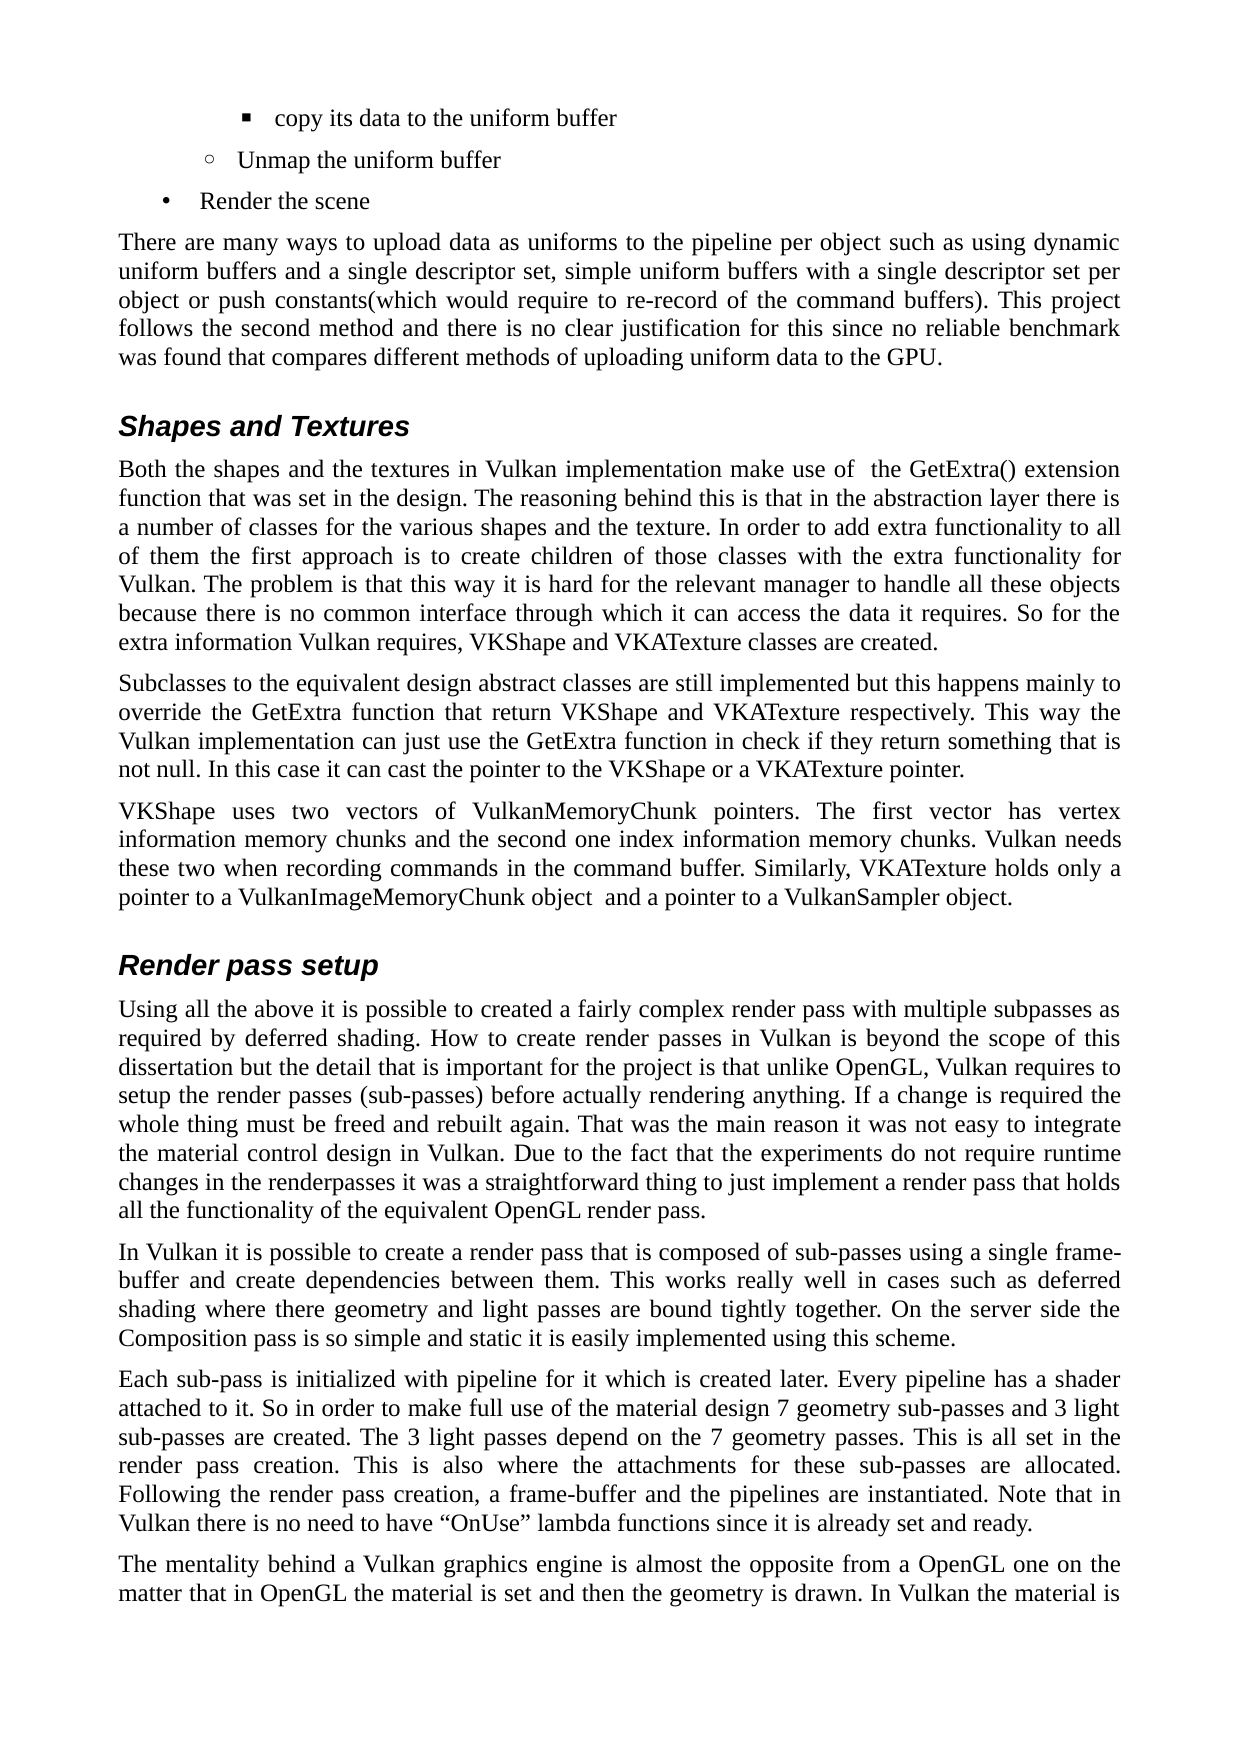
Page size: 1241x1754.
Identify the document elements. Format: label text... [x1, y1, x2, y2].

text Both the shapes and the textures in Vulkan implementation make use of the GetExtra() extension function that was set in the design. The reasoning behind this is that in the abstraction layer there is a number of classes for the various shapes and the texture. In order to add extra functionality to all of them the first approach is to create children of those classes with the extra functionality for Vulkan. The problem is that this way it is hard for the relevant manager to handle all these objects because there is no common interface through which it can access the data it requires. So for the extra information Vulkan requires, VKShape and VKATexture classes are created. [118, 454, 1122, 656]
subtitle Render pass setup [118, 948, 1122, 982]
text Using all the above it is possible to created a fairly complex render pass with multiple subpasses as required by deferred shading. How to create render passes in Vulkan is beyond the scope of this dissertation but the detail that is important for the project is that unlike OpenGL, Vulkan requires to setup the render passes (sub-passes) before actually rendering anything. If a change is required the whole thing must be freed and rebuilt again. That was the main reason it was not easy to integrate the material control design in Vulkan. Due to the fact that the experiments do not require runtime changes in the renderpasses it was a straightforward thing to just implement a render pass that holds all the functionality of the equivalent OpenGL render pass. [118, 994, 1122, 1224]
list Unmap the uniform buffer [199, 145, 1122, 173]
list Render the scene [162, 186, 1122, 215]
text Subclasses to the equivalent design abstract classes are still implemented but this happens mainly to override the GetExtra function that return VKShape and VKATexture respectively. This way the Vulkan implementation can just use the GetExtra function in check if they return something that is not null. In this case it can cast the pointer to the VKShape or a VKATexture pointer. [118, 668, 1122, 783]
text In Vulkan it is possible to create a render pass that is composed of sub-passes using a single frame-buffer and create dependencies between them. This works really well in cases such as deferred shading where there geometry and light passes are bound tightly together. On the server side the Composition pass is so simple and static it is easily implemented using this scheme. [118, 1237, 1122, 1352]
subtitle Shapes and Textures [118, 408, 1122, 442]
text There are many ways to upload data as uniforms to the pipeline per object such as using dynamic uniform buffers and a single descriptor set, simple uniform buffers with a single descriptor set per object or push constants(which would require to re-record of the command buffers). This project follows the second method and there is no clear justification for this since no reliable benchmark was found that compares different methods of uploading uniform data to the GPU. [118, 227, 1122, 371]
text VKShape uses two vectors of VulkanMemoryChunk pointers. The first vector has vertex information memory chunks and the second one index information memory chunks. Vulkan needs these two when recording commands in the command buffer. Similarly, VKATexture holds only a pointer to a VulkanImageMemoryChunk object and a pointer to a VulkanSampler object. [118, 796, 1122, 911]
text The mentality behind a Vulkan graphics engine is almost the opposite from a OpenGL one on the matter that in OpenGL the material is set and then the geometry is drawn. In Vulkan the material is [118, 1549, 1122, 1607]
list copy its data to the uniform buffer [237, 103, 1122, 132]
text Each sub-pass is initialized with pipeline for it which is created later. Every pipeline has a shader attached to it. So in order to make full use of the material design 7 geometry sub-passes and 3 light sub-passes are created. The 3 light passes depend on the 7 geometry passes. This is all set in the render pass creation. This is also where the attachments for these sub-passes are allocated. Following the render pass creation, a frame-buffer and the pipelines are instantiated. Note that in Vulkan there is no need to have “OnUse” lambda functions since it is already set and ready. [118, 1364, 1122, 1537]
